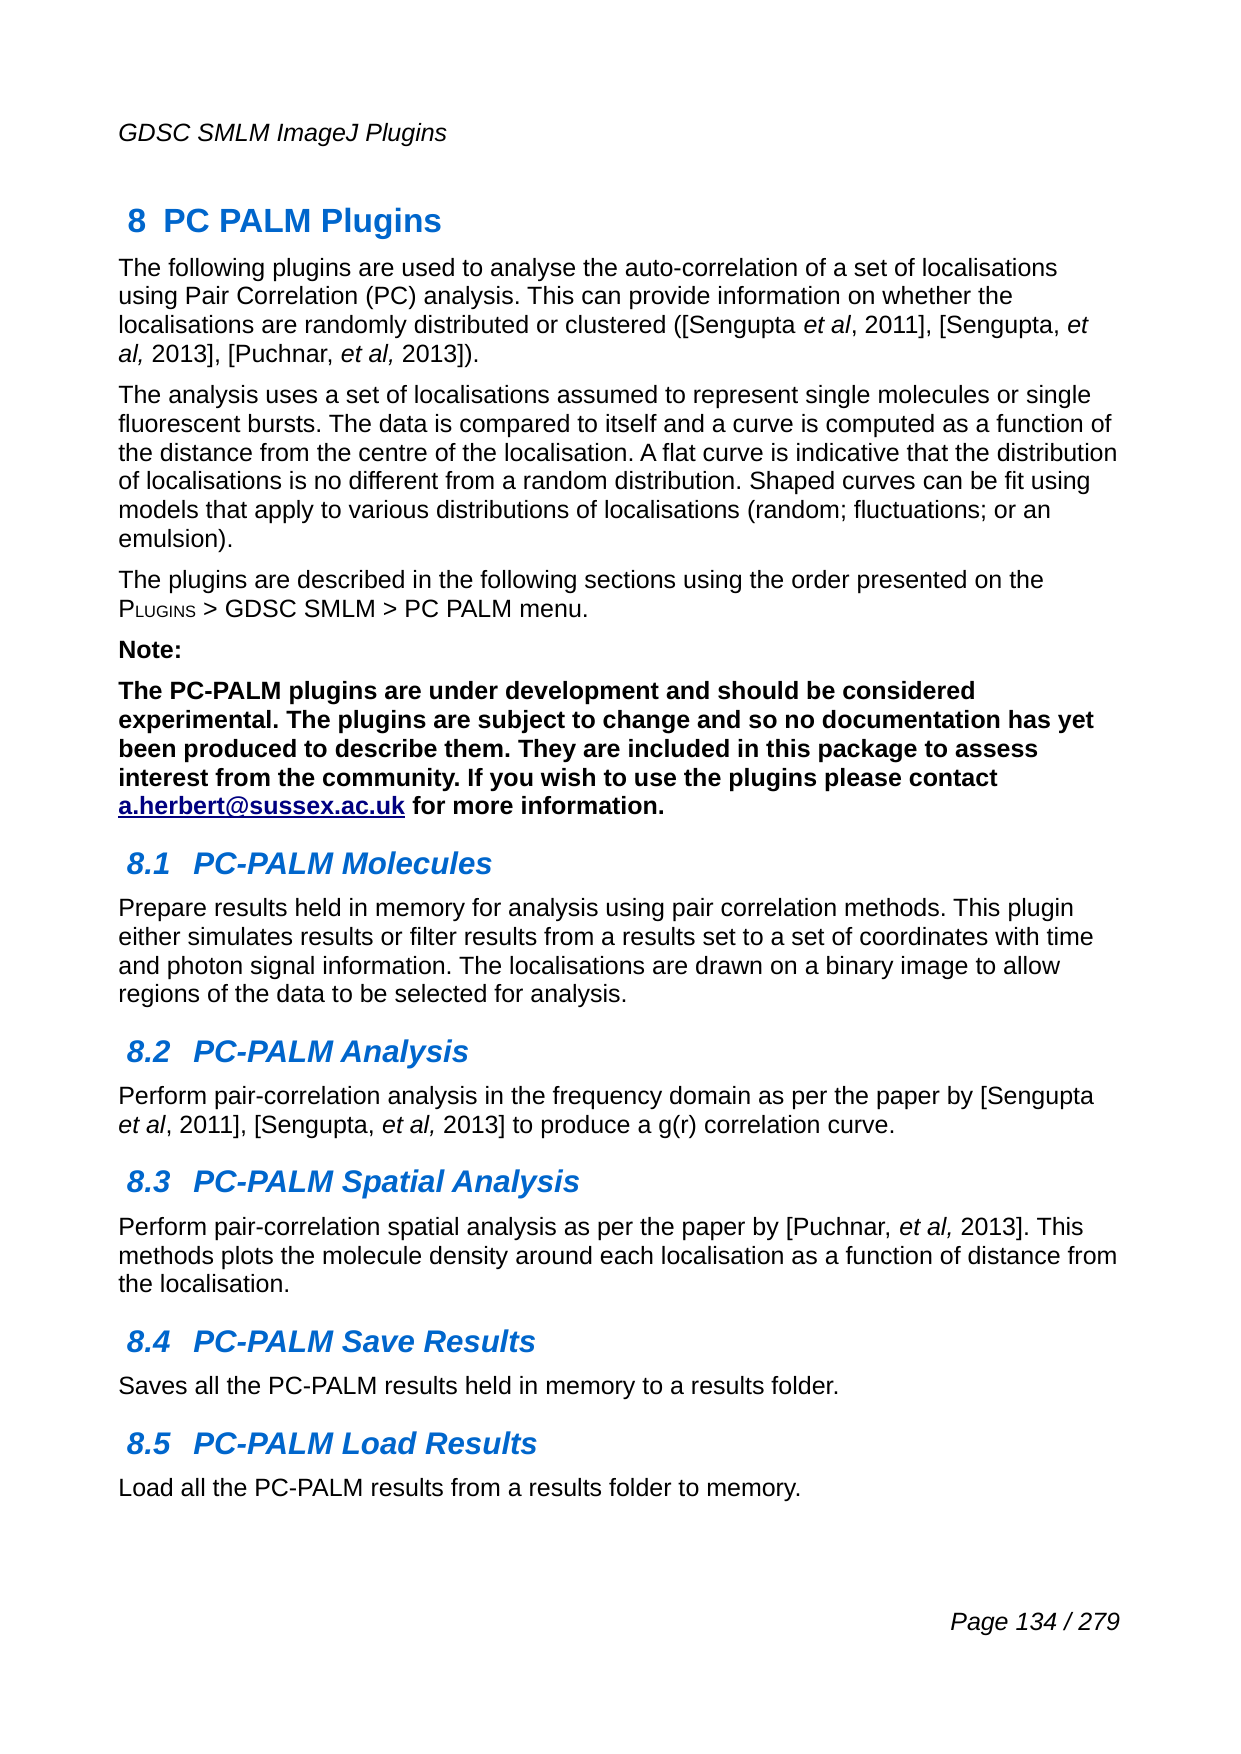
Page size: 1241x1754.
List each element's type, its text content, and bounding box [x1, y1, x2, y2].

text Perform pair-correlation spatial analysis as per the paper by [Puchnar, et al, 2013]. This methods plots the molecule density around each localisation as a function of distance from the localisation. [118, 1212, 1122, 1298]
text Prepare results held in memory for analysis using pair correlation methods. This plugin either simulates results or filter results from a results set to a set of coordinates with time and photon signal information. The localisations are drawn on a binary image to allow regions of the data to be selected for analysis. [118, 893, 1122, 1008]
text Perform pair-correlation analysis in the frequency domain as per the paper by [Sengupta et al, 2011], [Sengupta, et al, 2013] to produce a g(r) correlation curve. [118, 1081, 1122, 1139]
text The following plugins are used to analyse the auto-correlation of a set of localisations using Pair Correlation (PC) analysis. This can provide information on whether the localisations are randomly distributed or clustered ([Sengupta et al, 2011], [Sengupta, et al, 2013], [Puchnar, et al, 2013]). [118, 252, 1122, 367]
subtitle PC-PALM Load Results [118, 1425, 1122, 1461]
subtitle PC-PALM Molecules [118, 845, 1122, 881]
subtitle PC-PALM Spatial Analysis [118, 1163, 1122, 1199]
subtitle PC-PALM Analysis [118, 1033, 1122, 1069]
text The analysis uses a set of localisations assumed to represent single molecules or single fluorescent bursts. The data is compared to itself and a curve is computed as a function of the distance from the centre of the localisation. A flat curve is indicative that the distribution of localisations is no different from a random distribution. Shaped curves can be fit using models that apply to various distributions of localisations (random; fluctuations; or an emulsion). [118, 380, 1122, 552]
text Saves all the PC-PALM results held in memory to a results folder. [118, 1371, 1122, 1400]
subtitle PC PALM Plugins [118, 201, 1122, 240]
text Note: [118, 635, 1122, 664]
text The plugins are described in the following sections using the order presented on the Plugins > GDSC SMLM > PC PALM menu. [118, 565, 1122, 622]
subtitle PC-PALM Save Results [118, 1323, 1122, 1359]
text The PC-PALM plugins are under development and should be considered experimental. The plugins are subject to change and so no documentation has yet been produced to describe them. They are included in this package to assess interest from the community. If you wish to use the plugins please contact a.herbert@sussex.ac.uk for more information. [118, 676, 1122, 820]
text Load all the PC-PALM results from a results folder to memory. [118, 1473, 1122, 1502]
